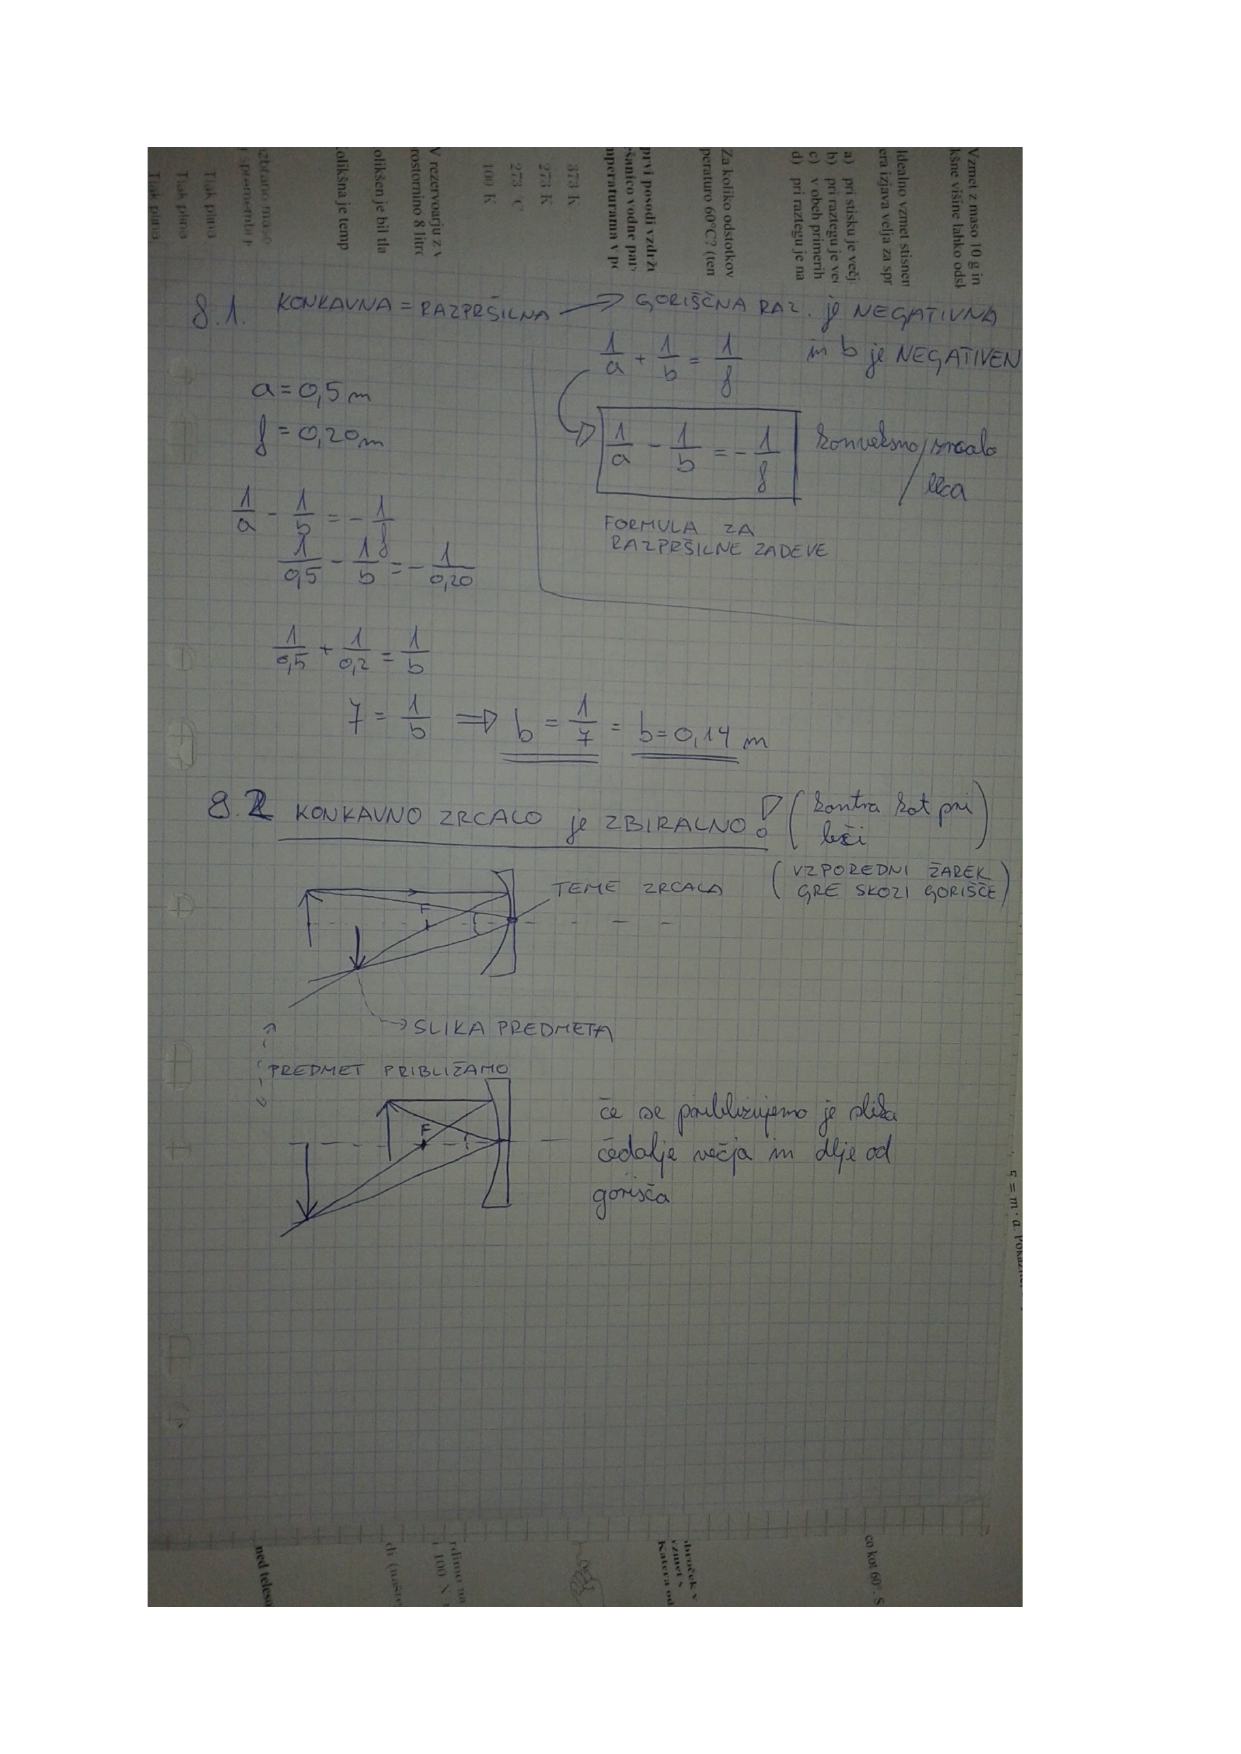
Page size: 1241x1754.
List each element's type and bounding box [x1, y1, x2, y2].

picture [147, 147, 1023, 1607]
